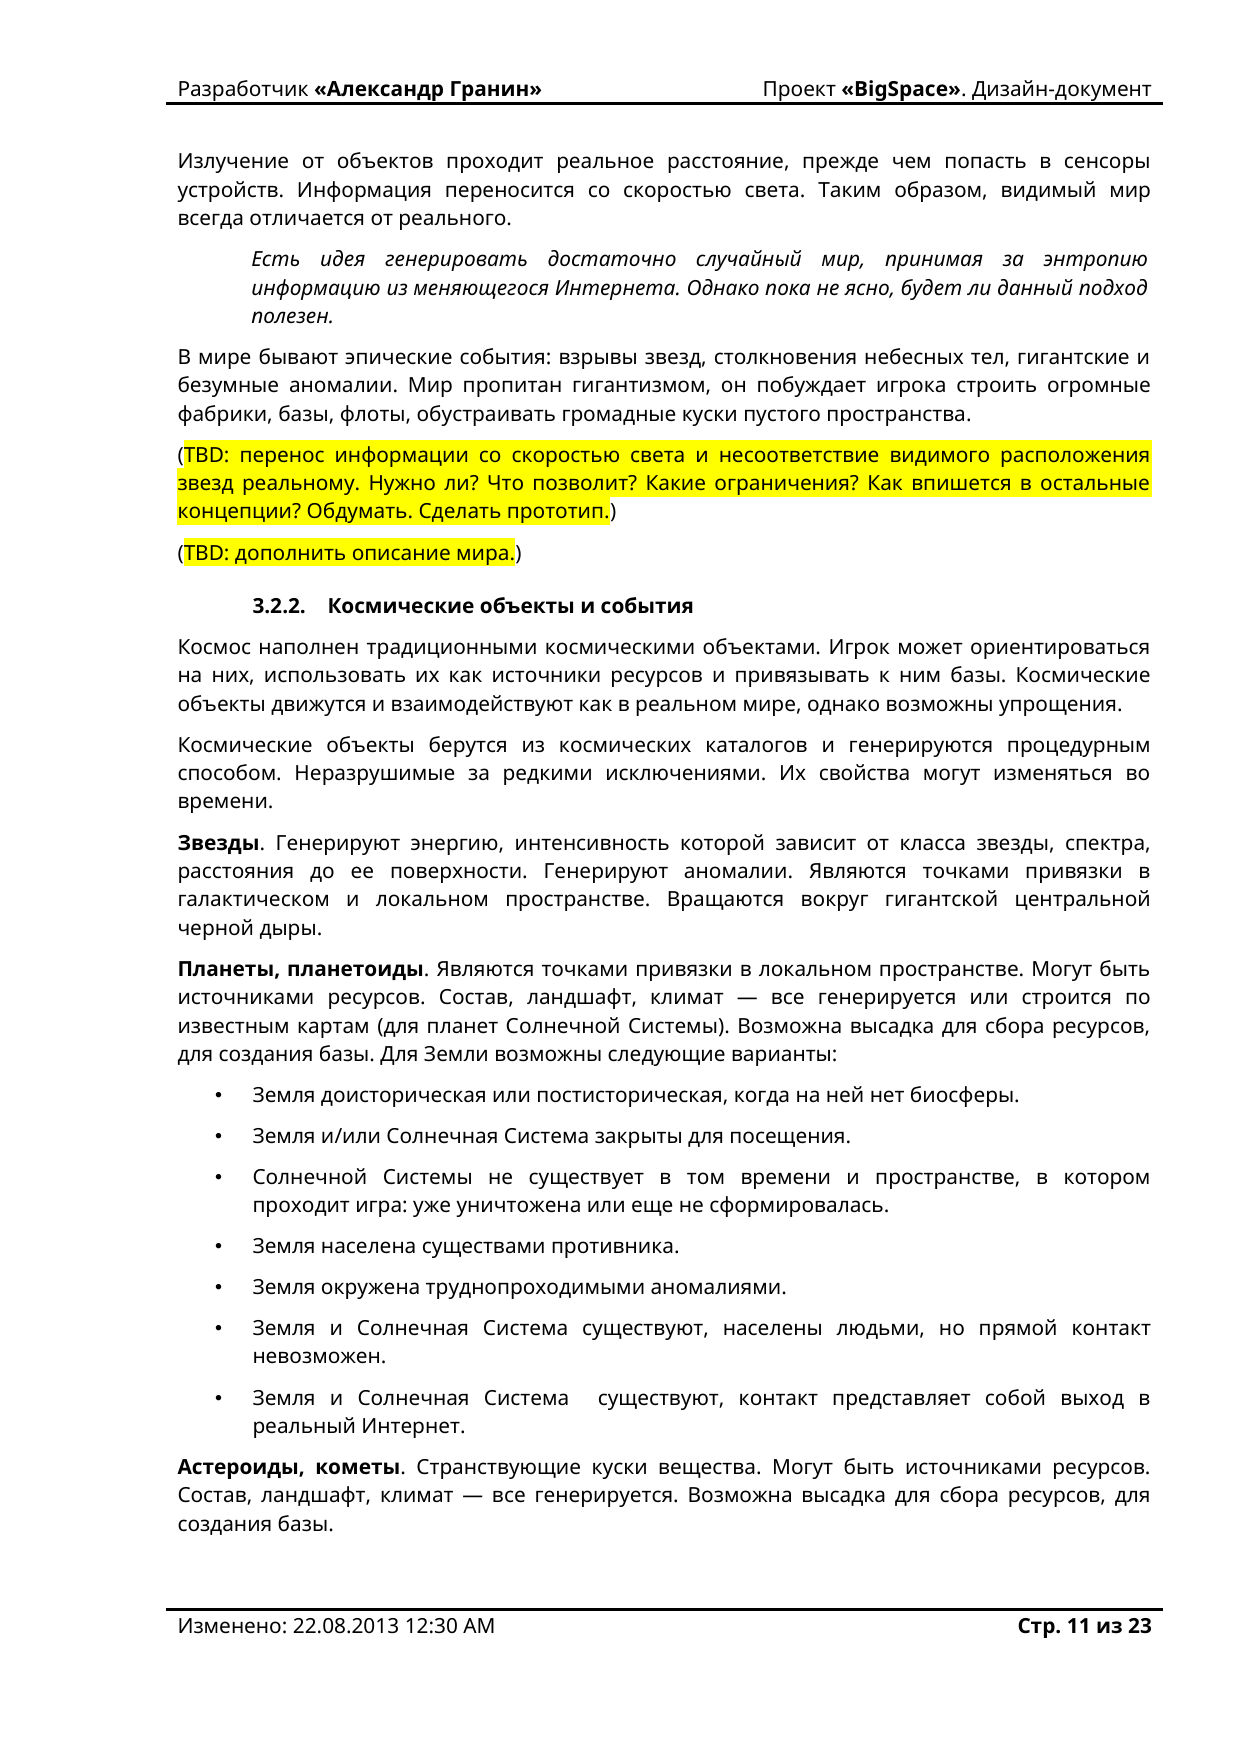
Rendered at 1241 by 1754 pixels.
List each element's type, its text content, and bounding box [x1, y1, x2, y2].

list Земля доисторическая или постисторическая, когда на ней нет биосферы. [215, 1080, 1152, 1108]
list Земля окружена труднопроходимыми аномалиями. [215, 1272, 1152, 1301]
list Земля и Солнечная Система существуют, контакт представляет собой выход в реальный Интернет. [215, 1383, 1152, 1439]
subtitle Космические объекты и события [252, 591, 1152, 619]
text (TBD: перенос информации со скоростью света и несоответствие видимого расположения звезд реальному. Нужно ли? Что позволит? Какие ограничения? Как впишется в остальные концепции? Обдумать. Сделать прототип.) [177, 440, 1152, 525]
text Космос наполнен традиционными космическими объектами. Игрок может ориентироваться на них, использовать их как источники ресурсов и привязывать к ним базы. Космические объекты движутся и взаимодействуют как в реальном мире, однако возможны упрощения. [177, 632, 1152, 717]
list Земля и/или Солнечная Система закрыты для посещения. [215, 1121, 1152, 1149]
list Солнечной Системы не существует в том времени и пространстве, в котором проходит игра: уже уничтожена или еще не сформировалась. [215, 1162, 1152, 1219]
list Земля и Солнечная Система существуют, населены людьми, но прямой контакт невозможен. [215, 1313, 1152, 1370]
text Космические объекты берутся из космических каталогов и генерируются процедурным способом. Неразрушимые за редкими исключениями. Их свойства могут изменяться во времени. [177, 730, 1152, 815]
text Астероиды, кометы. Странствующие куски вещества. Могут быть источниками ресурсов. Состав, ландшафт, климат — все генерируется. Возможна высадка для сбора ресурсов, для создания базы. [177, 1452, 1152, 1537]
text Планеты, планетоиды. Являются точками привязки в локальном пространстве. Могут быть источниками ресурсов. Состав, ландшафт, климат — все генерируется или строится по известным картам (для планет Солнечной Системы). Возможна высадка для сбора ресурсов, для создания базы. Для Земли возможны следующие варианты: [177, 954, 1152, 1068]
text Звезды. Генерируют энергию, интенсивность которой зависит от класса звезды, спектра, расстояния до ее поверхности. Генерируют аномалии. Являются точками привязки в галактическом и локальном пространстве. Вращаются вокруг гигантской центральной черной дыры. [177, 828, 1152, 941]
text Излучение от объектов проходит реальное расстояние, прежде чем попасть в сенсоры устройств. Информация переносится со скоростью света. Таким образом, видимый мир всегда отличается от реального. [177, 146, 1152, 232]
text В мире бывают эпические события: взрывы звезд, столкновения небесных тел, гигантские и безумные аномалии. Мир пропитан гигантизмом, он побуждает игрока строить огромные фабрики, базы, флоты, обустраивать громадные куски пустого пространства. [177, 342, 1152, 427]
text Есть идея генерировать достаточно случайный мир, принимая за энтропию информацию из меняющегося Интернета. Однако пока не ясно, будет ли данный подход полезен. [251, 244, 1152, 329]
list Земля населена существами противника. [215, 1231, 1152, 1260]
text (TBD: дополнить описание мира.) [177, 538, 1152, 566]
